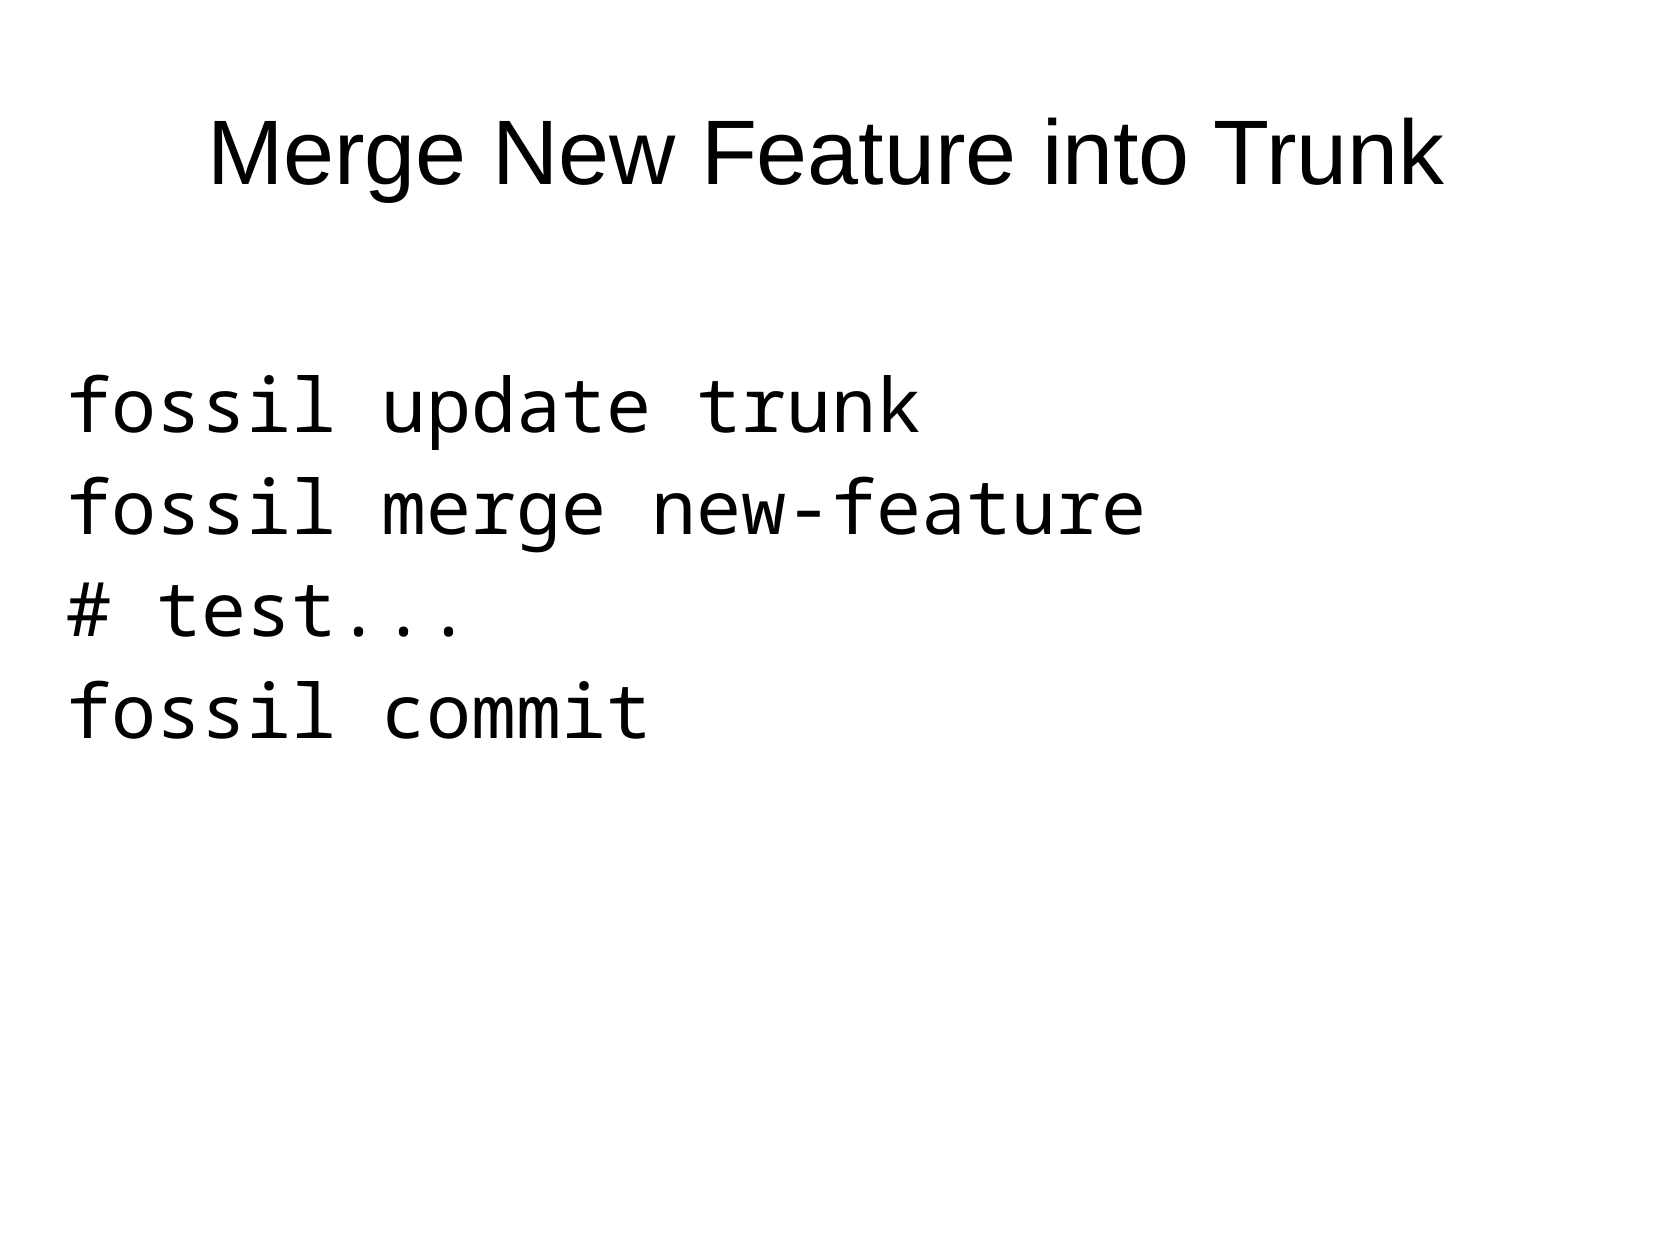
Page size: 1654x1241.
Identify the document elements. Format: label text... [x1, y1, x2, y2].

title Merge New Feature into Trunk [82, 49, 1571, 257]
text_box fossil update trunk fossil merge new-feature # test... fossil commit [51, 344, 1151, 690]
